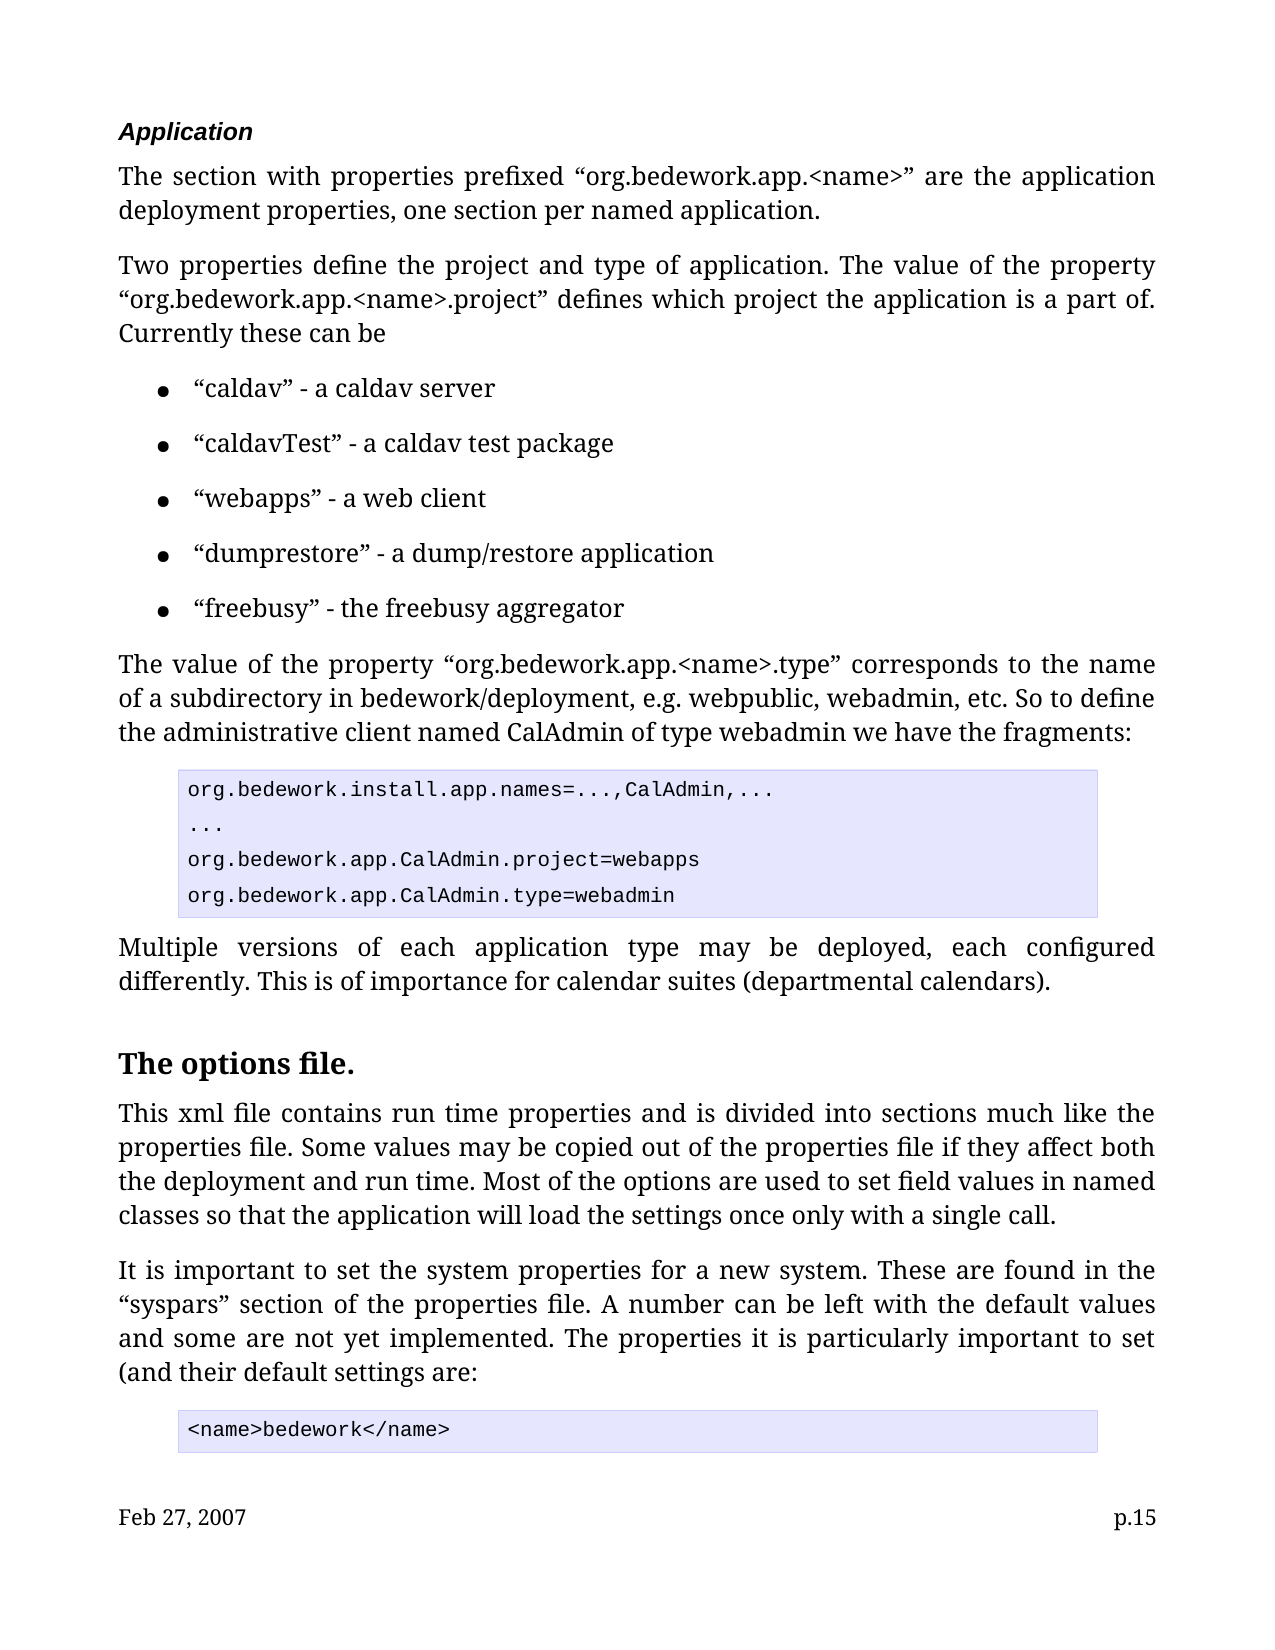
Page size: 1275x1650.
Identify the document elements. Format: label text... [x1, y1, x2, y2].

text The value of the property “org.bedework.app.<name>.type” corresponds to the name of a subdirectory in bedework/deployment, e.g. webpublic, webadmin, etc. So to define the administrative client named CalAdmin of type webadmin we have the fragments: [118, 646, 1157, 748]
text It is important to set the system properties for a new system. These are found in the “syspars” section of the properties file. A number can be left with the default values and some are not yet implemented. The properties it is particularly important to set (and their default settings are: [118, 1253, 1157, 1389]
text org.bedework.install.app.names=...,CalAdmin,... [179, 771, 1097, 802]
list “freebusy” - the freebusy aggregator [156, 591, 1157, 625]
text ... [179, 805, 1097, 838]
list “webapps” - a web client [156, 481, 1157, 515]
subtitle Application [118, 118, 1157, 146]
text Multiple versions of each application type may be deployed, each configured differently. This is of importance for calendar suites (departmental calendars). [118, 929, 1157, 997]
list “caldav” - a caldav server [156, 371, 1157, 405]
text <name>bedework</name> [179, 1411, 1097, 1452]
text org.bedework.app.CalAdmin.project=webapps [179, 840, 1097, 873]
subtitle The options file. [118, 1043, 1157, 1083]
text This xml file contains run time properties and is divided into sections much like the properties file. Some values may be copied out of the properties file if they affect both the deployment and run time. Most of the options are used to set field values in named classes so that the application will load the settings once only with a single call. [118, 1096, 1157, 1232]
text org.bedework.app.CalAdmin.type=webadmin [179, 876, 1097, 917]
text The section with properties prefixed “org.bedework.app.<name>” are the application deployment properties, one section per named application. [118, 158, 1157, 226]
list “dumprestore” - a dump/restore application [156, 536, 1157, 570]
text Two properties define the project and type of application. The value of the property “org.bedework.app.<name>.project” defines which project the application is a part of. Currently these can be [118, 247, 1157, 350]
list “caldavTest” - a caldav test package [156, 426, 1157, 460]
